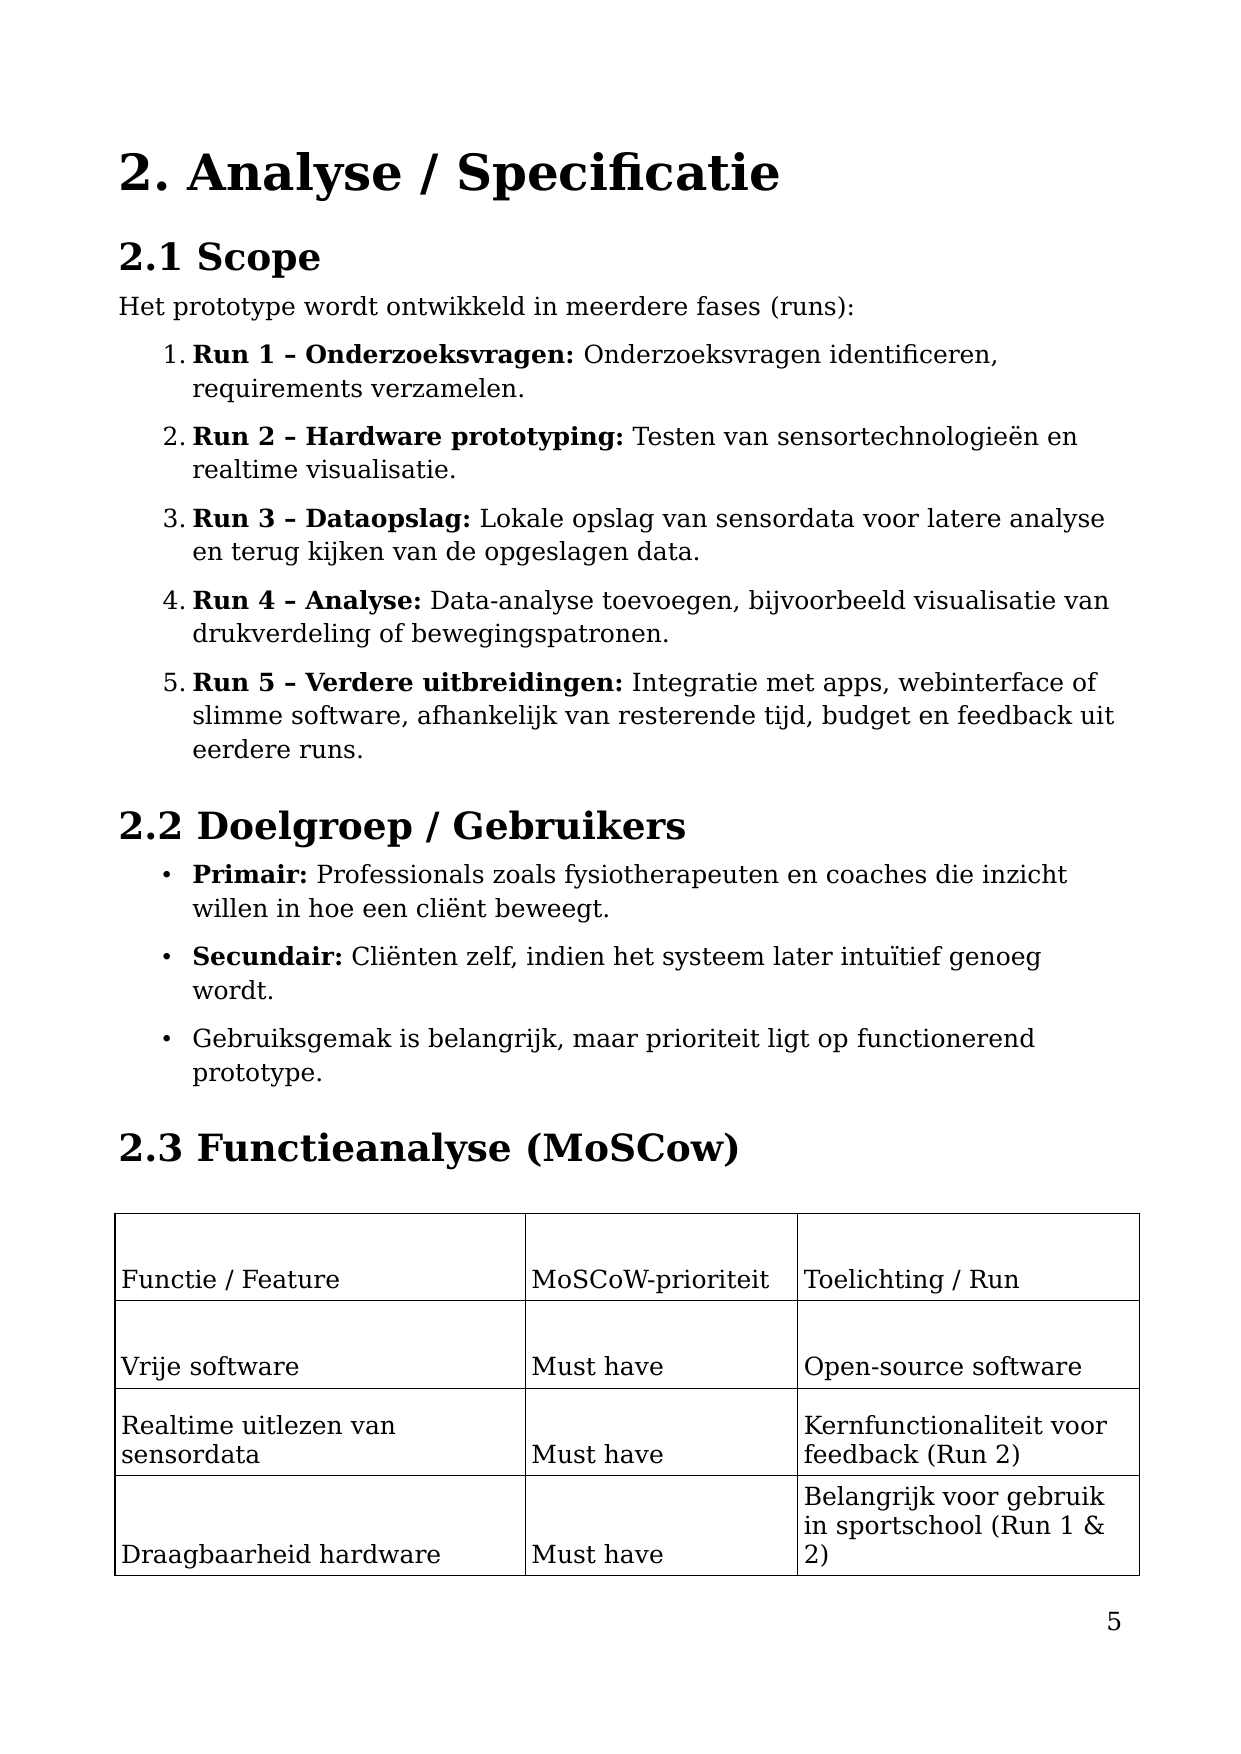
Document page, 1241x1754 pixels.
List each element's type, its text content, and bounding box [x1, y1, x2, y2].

subtitle 2.2 Doelgroep / Gebruikers [118, 804, 1122, 848]
table_cell Must have [526, 1301, 797, 1387]
table_cell Kernfunctionaliteit voor feedback (Run 2) [798, 1389, 1139, 1475]
list Primair: Professionals zoals fysiotherapeuten en coaches die inzicht willen in hoe een cliënt beweegt. [162, 860, 1122, 923]
table_cell Open-source software [798, 1301, 1139, 1387]
subtitle 2.1 Scope [118, 235, 1122, 279]
list Gebruiksgemak is belangrijk, maar prioriteit ligt op functionerend prototype. [162, 1024, 1122, 1087]
table_cell Realtime uitlezen van sensordata [116, 1389, 525, 1475]
table_cell Must have [526, 1476, 797, 1575]
list Run 5 – Verdere uitbreidingen: Integratie met apps, webinterface of slimme software, afhankelijk van resterende tijd, budget en feedback uit eerdere runs. [162, 668, 1122, 764]
table_cell Belangrijk voor gebruik in sportschool (Run 1 & 2) [798, 1476, 1139, 1575]
table_header Functie / Feature [116, 1214, 525, 1300]
list Run 3 – Dataopslag: Lokale opslag van sensordata voor latere analyse en terug kijken van de opgeslagen data. [162, 504, 1122, 567]
subtitle 2. Analyse / Specificatie [118, 143, 1122, 202]
subtitle 2.3 Functieanalyse (MoSCow) [118, 1127, 1122, 1171]
table_header MoSCoW-prioriteit [526, 1214, 797, 1300]
list Run 2 – Hardware prototyping: Testen van sensortechnologieën en realtime visualisatie. [162, 422, 1122, 485]
table_cell Draagbaarheid hardware [116, 1476, 525, 1575]
table_header Toelichting / Run [798, 1214, 1139, 1300]
table_cell Must have [526, 1389, 797, 1475]
list Run 4 – Analyse: Data-analyse toevoegen, bijvoorbeeld visualisatie van drukverdeling of bewegingspatronen. [162, 586, 1122, 649]
text Het prototype wordt ontwikkeld in meerdere fases (runs): [118, 292, 1122, 321]
table_cell Vrije software [116, 1301, 525, 1387]
list Run 1 – Onderzoeksvragen: Onderzoeksvragen identificeren, requirements verzamelen. [162, 340, 1122, 403]
list Secundair: Cliënten zelf, indien het systeem later intuïtief genoeg wordt. [162, 942, 1122, 1005]
